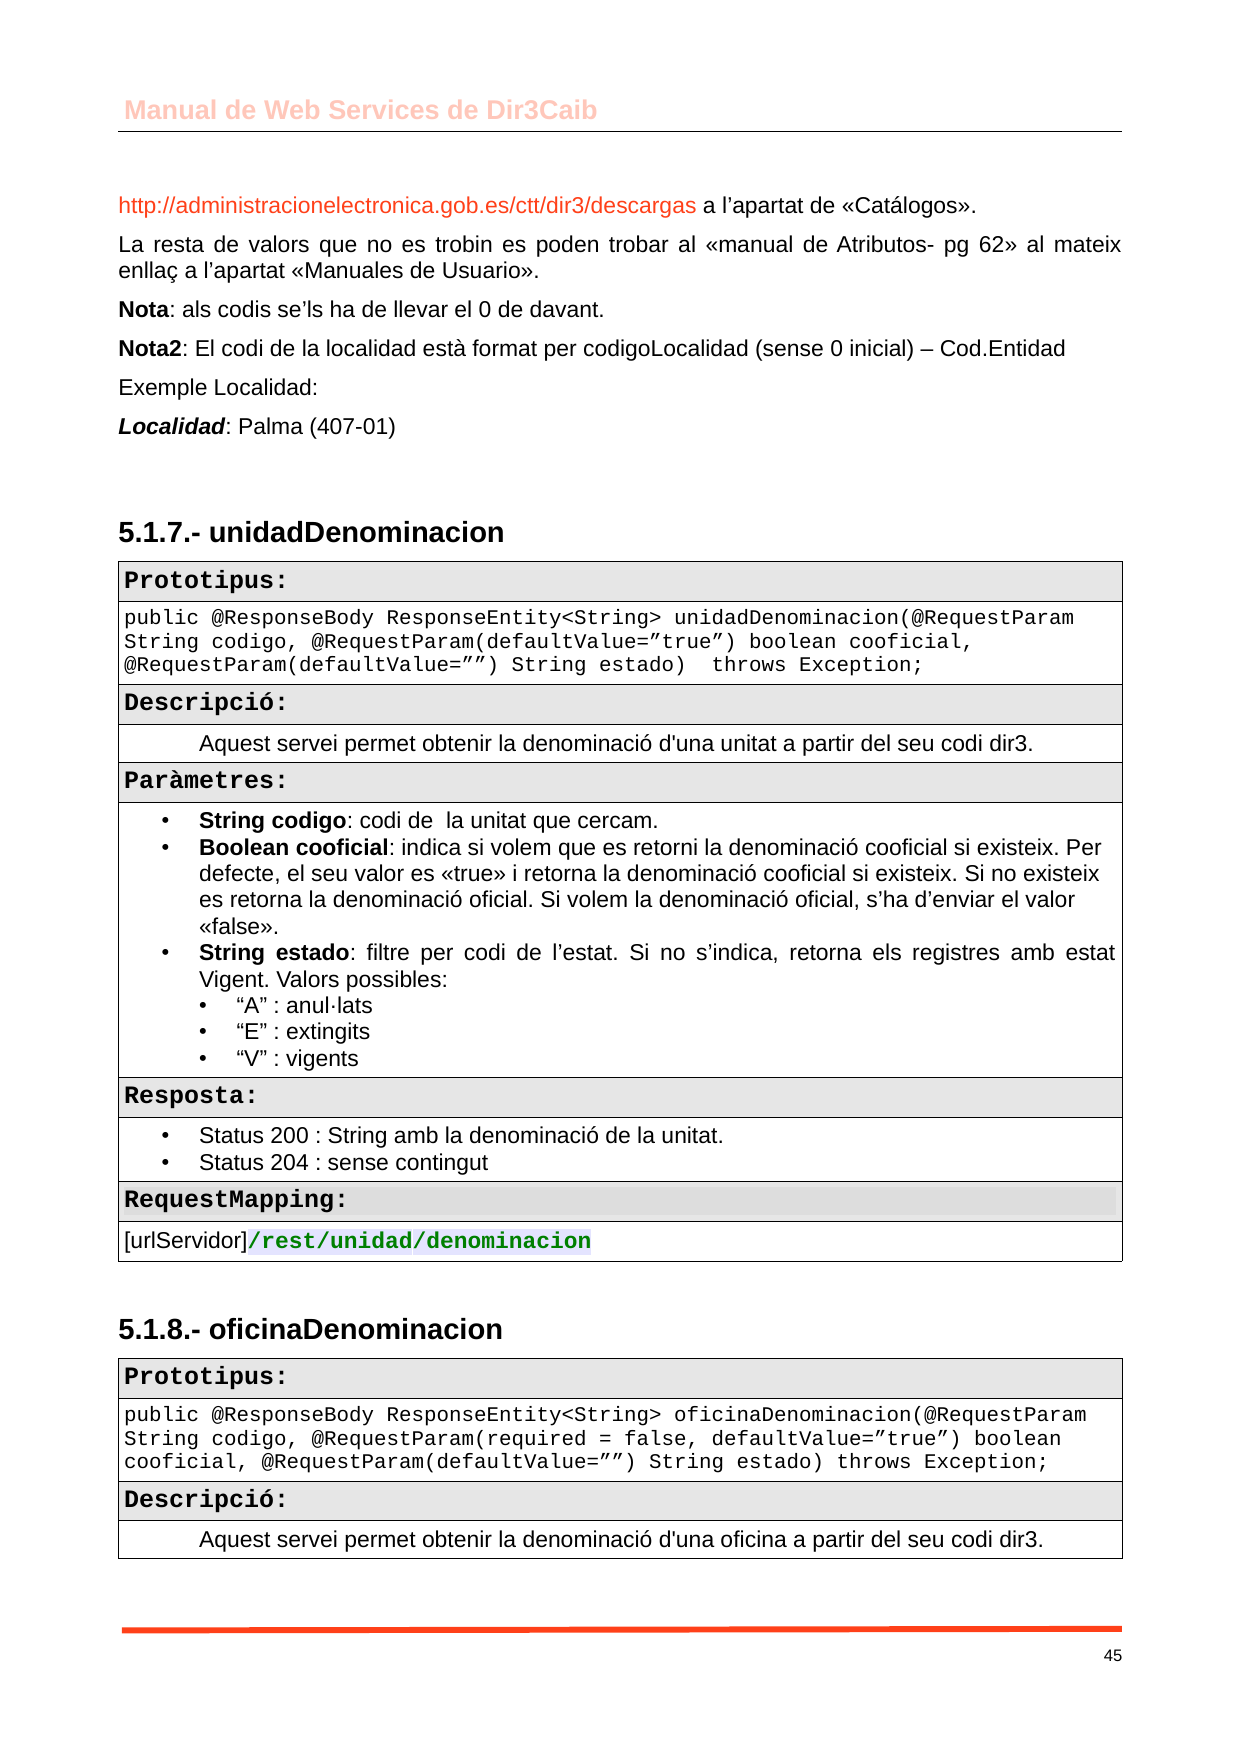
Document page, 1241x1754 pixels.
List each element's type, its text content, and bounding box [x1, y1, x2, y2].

table_cell Descripció: [119, 1482, 1122, 1520]
table_cell public @ResponseBody ResponseEntity<String> oficinaDenominacion(@RequestParam String codigo, @RequestParam(required = false, defaultValue=”true”) boolean cooficial, @RequestParam(defaultValue=””) String estado) throws Exception; [119, 1399, 1122, 1481]
table_header Prototipus: [119, 1359, 1122, 1398]
table_cell Resposta: [119, 1078, 1122, 1117]
text Localidad: Palma (407-01) [118, 413, 1122, 439]
table_cell Aquest servei permet obtenir la denominació d'una oficina a partir del seu codi dir3. [119, 1521, 1122, 1558]
table_cell Status 200 : String amb la denominació de la unitat. Status 204 : sense contingut [119, 1118, 1122, 1181]
subtitle unidadDenominacion [118, 515, 1122, 549]
text Exemple Localidad: [118, 374, 1122, 400]
table_cell [urlServidor]/rest/unidad/denominacion [119, 1222, 1122, 1261]
table_cell public @ResponseBody ResponseEntity<String> unidadDenominacion(@RequestParam String codigo, @RequestParam(defaultValue=”true”) boolean cooficial, @RequestParam(defaultValue=””) String estado) throws Exception; [119, 602, 1122, 684]
text Nota: als codis se’ls ha de llevar el 0 de davant. [118, 296, 1122, 322]
table_header Prototipus: [119, 562, 1122, 601]
table_cell Descripció: [119, 685, 1122, 724]
subtitle oficinaDenominacion [118, 1312, 1122, 1346]
table_cell Aquest servei permet obtenir la denominació d'una unitat a partir del seu codi dir3. [119, 725, 1122, 762]
text Nota2: El codi de la localidad està format per codigoLocalidad (sense 0 inicial) – Cod.Entidad [118, 335, 1122, 361]
text http://administracionelectronica.gob.es/ctt/dir3/descargas a l’apartat de «Catálogos». [118, 192, 1122, 218]
table_cell Paràmetres: [119, 763, 1122, 802]
text La resta de valors que no es trobin es poden trobar al «manual de Atributos- pg 62» al mateix enllaç a l’apartat «Manuales de Usuario». [118, 231, 1122, 284]
table_cell RequestMapping: [119, 1182, 1122, 1221]
table_cell String codigo: codi de la unitat que cercam. Boolean cooficial: indica si volem que es retorni la denominació cooficial si existeix. Per defecte, el seu valor es «true» i retorna la denominació cooficial si existeix. Si no existeix es retorna la denominació oficial. Si volem la denominació oficial, s’ha d’enviar el valor «false». String estado: filtre per codi de l’estat. Si no s’indica, retorna els registres amb estat Vigent. Valors possibles: “A” : anul·lats “E” : extingits “V” : vigents [119, 803, 1122, 1077]
